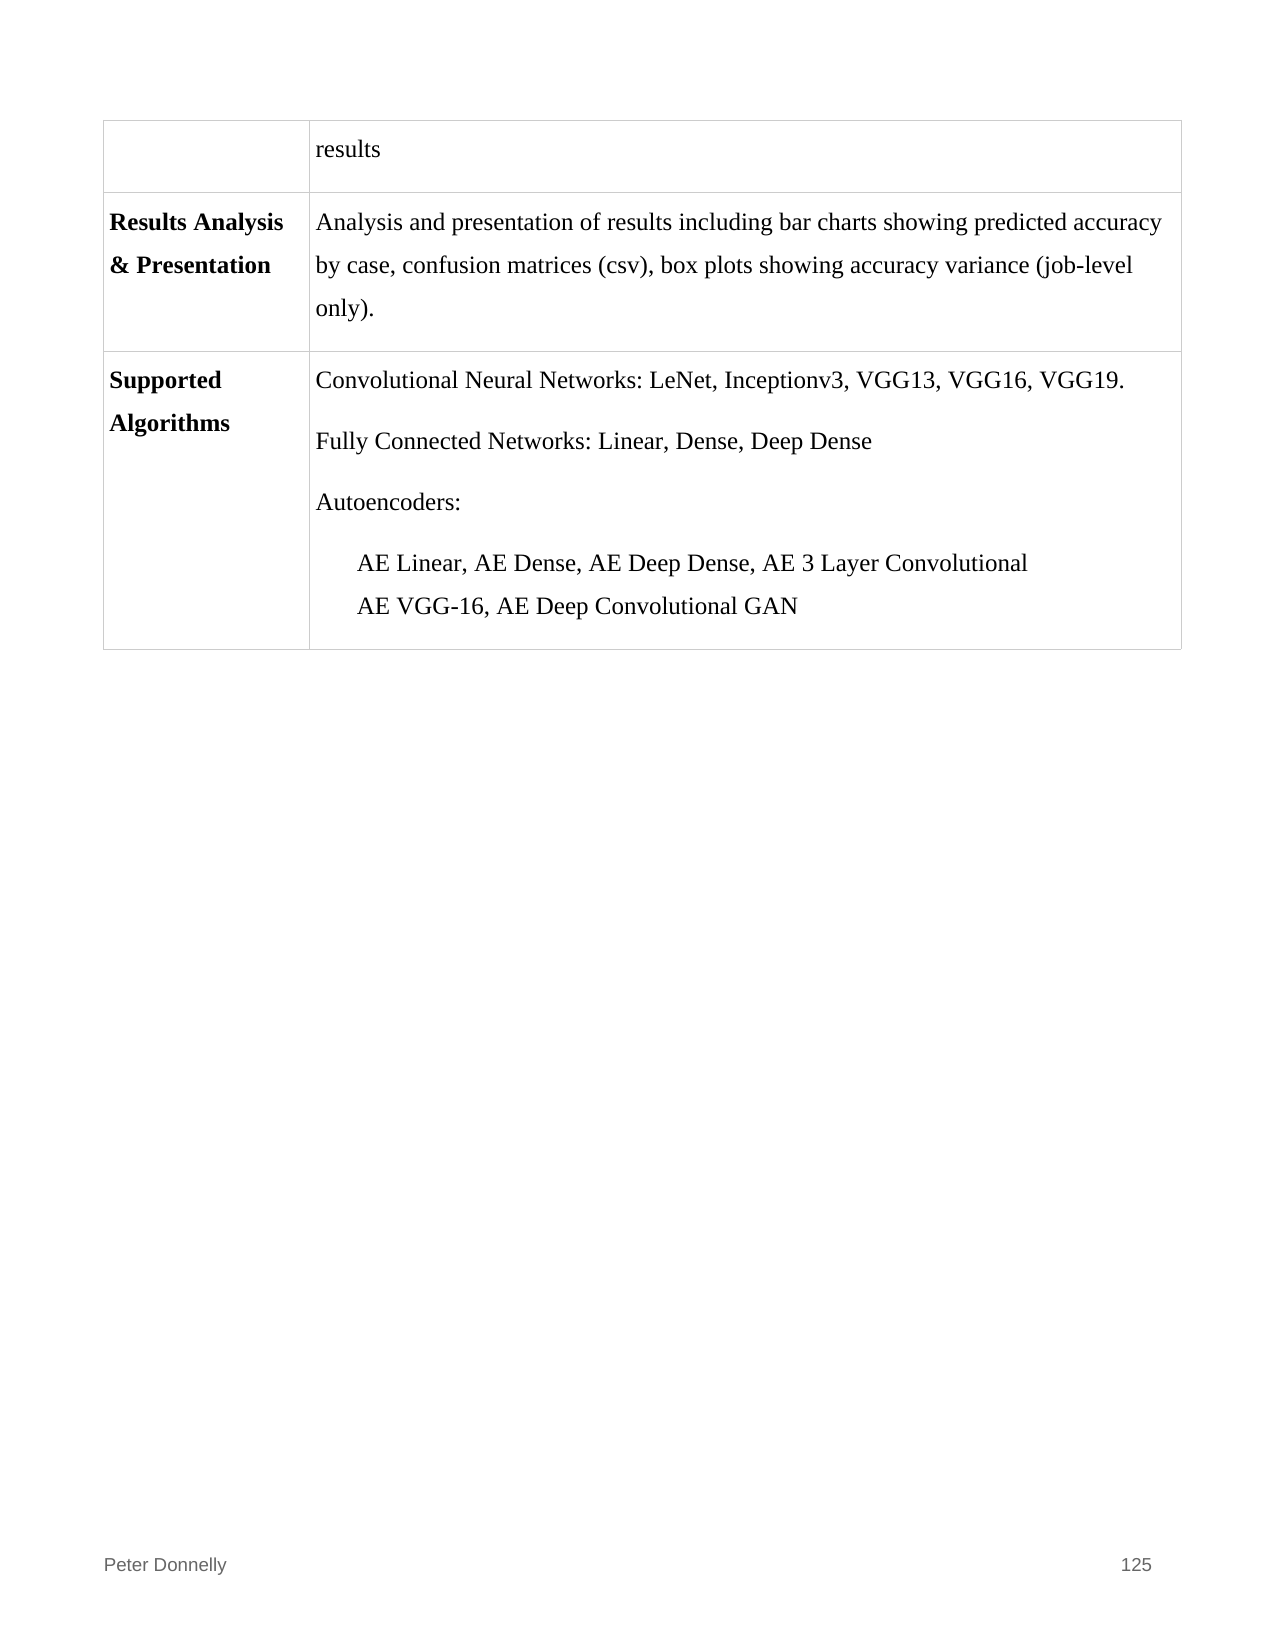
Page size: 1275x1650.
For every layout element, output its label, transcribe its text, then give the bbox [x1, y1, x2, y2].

table_cell [104, 121, 309, 192]
table_cell Results Analysis & Presentation [104, 193, 309, 351]
table_cell Supported Algorithms [104, 352, 309, 648]
table_cell Analysis and presentation of results including bar charts showing predicted accuracy by case, confusion matrices (csv), box plots showing accuracy variance (job-level only). [310, 193, 1181, 351]
table_cell results [310, 121, 1181, 192]
table_cell Convolutional Neural Networks: LeNet, Inceptionv3, VGG13, VGG16, VGG19. Fully Connected Networks: Linear, Dense, Deep Dense Autoencoders: AE Linear, AE Dense, AE Deep Dense, AE 3 Layer Convolutional AE VGG-16, AE Deep Convolutional GAN [310, 352, 1181, 648]
